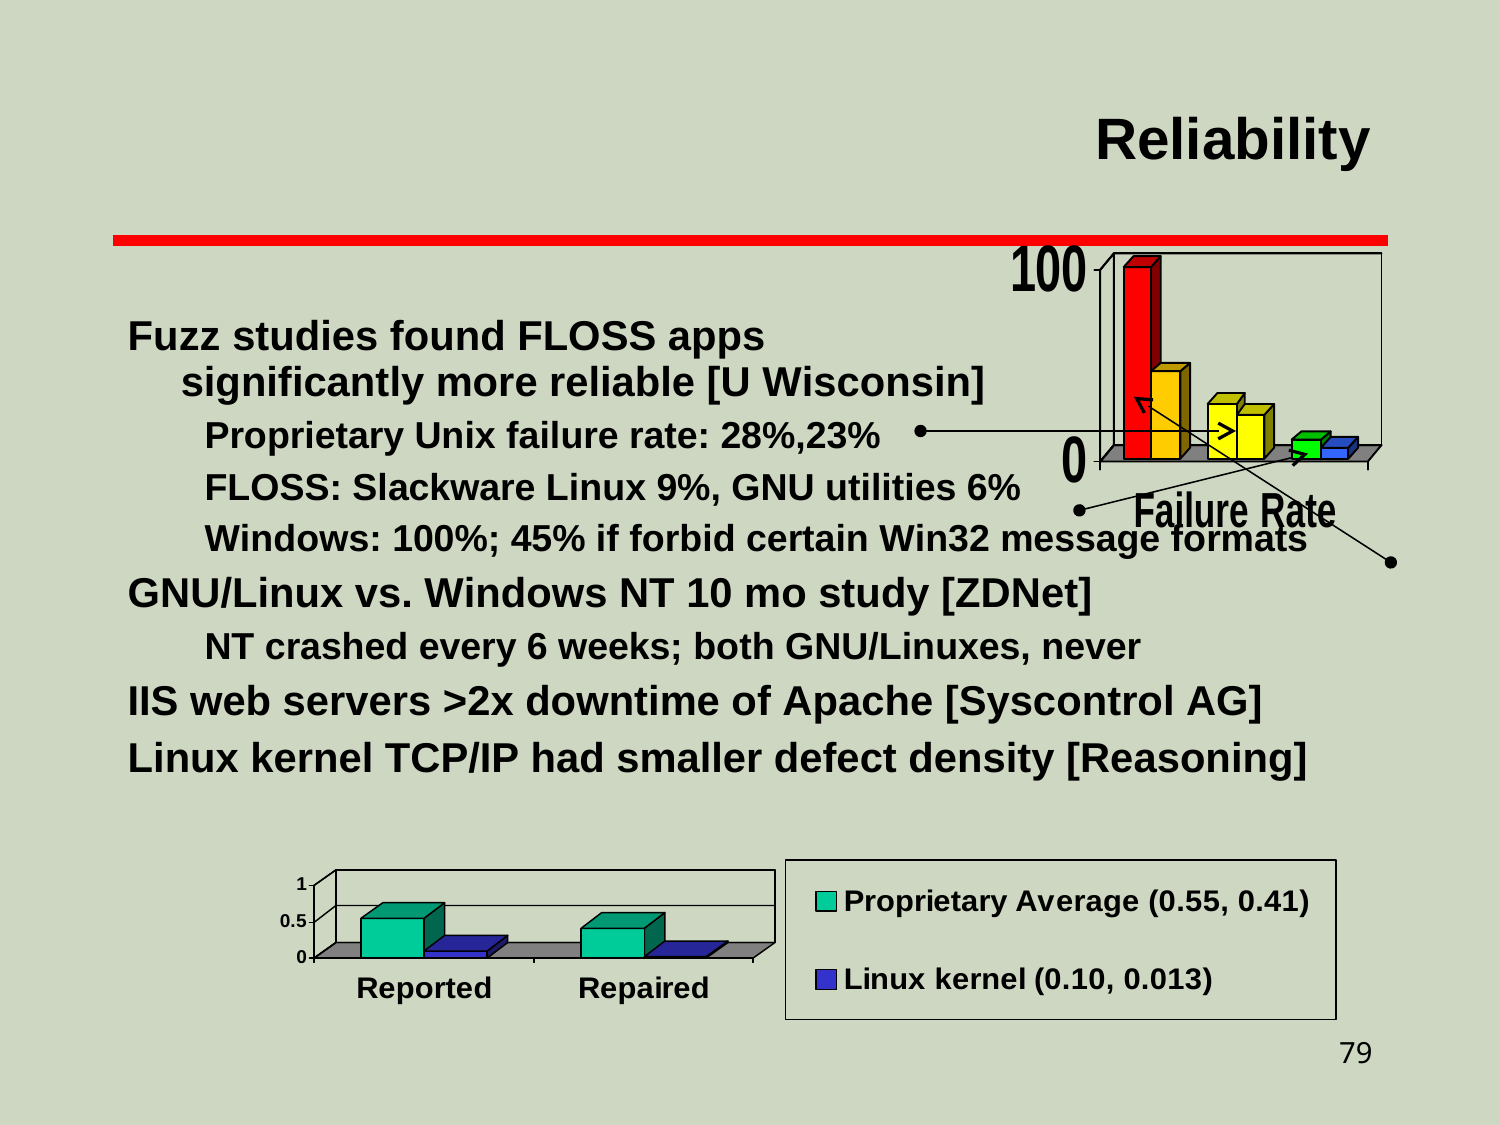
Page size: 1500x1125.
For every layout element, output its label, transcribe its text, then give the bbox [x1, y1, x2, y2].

chart [920, 168, 1466, 602]
list Fuzz studies found FLOSS apps significantly more reliable [U Wisconsin] Proprietary Unix failure rate: 28%,23% FLOSS: Slackware Linux 9%, GNU utilities 6% Windows: 100%; 45% if forbid certain Win32 message formats GNU/Linux vs. Windows NT 10 mo study [ZDNet] NT crashed every 6 weeks; both GNU/Linuxes, never IIS web servers >2x downtime of Apache [Syscontrol AG] Linux kernel TCP/IP had smaller defect density [Reasoning] [110, 312, 1391, 1038]
title Reliability [90, 64, 1372, 215]
chart [55, 847, 1372, 1038]
